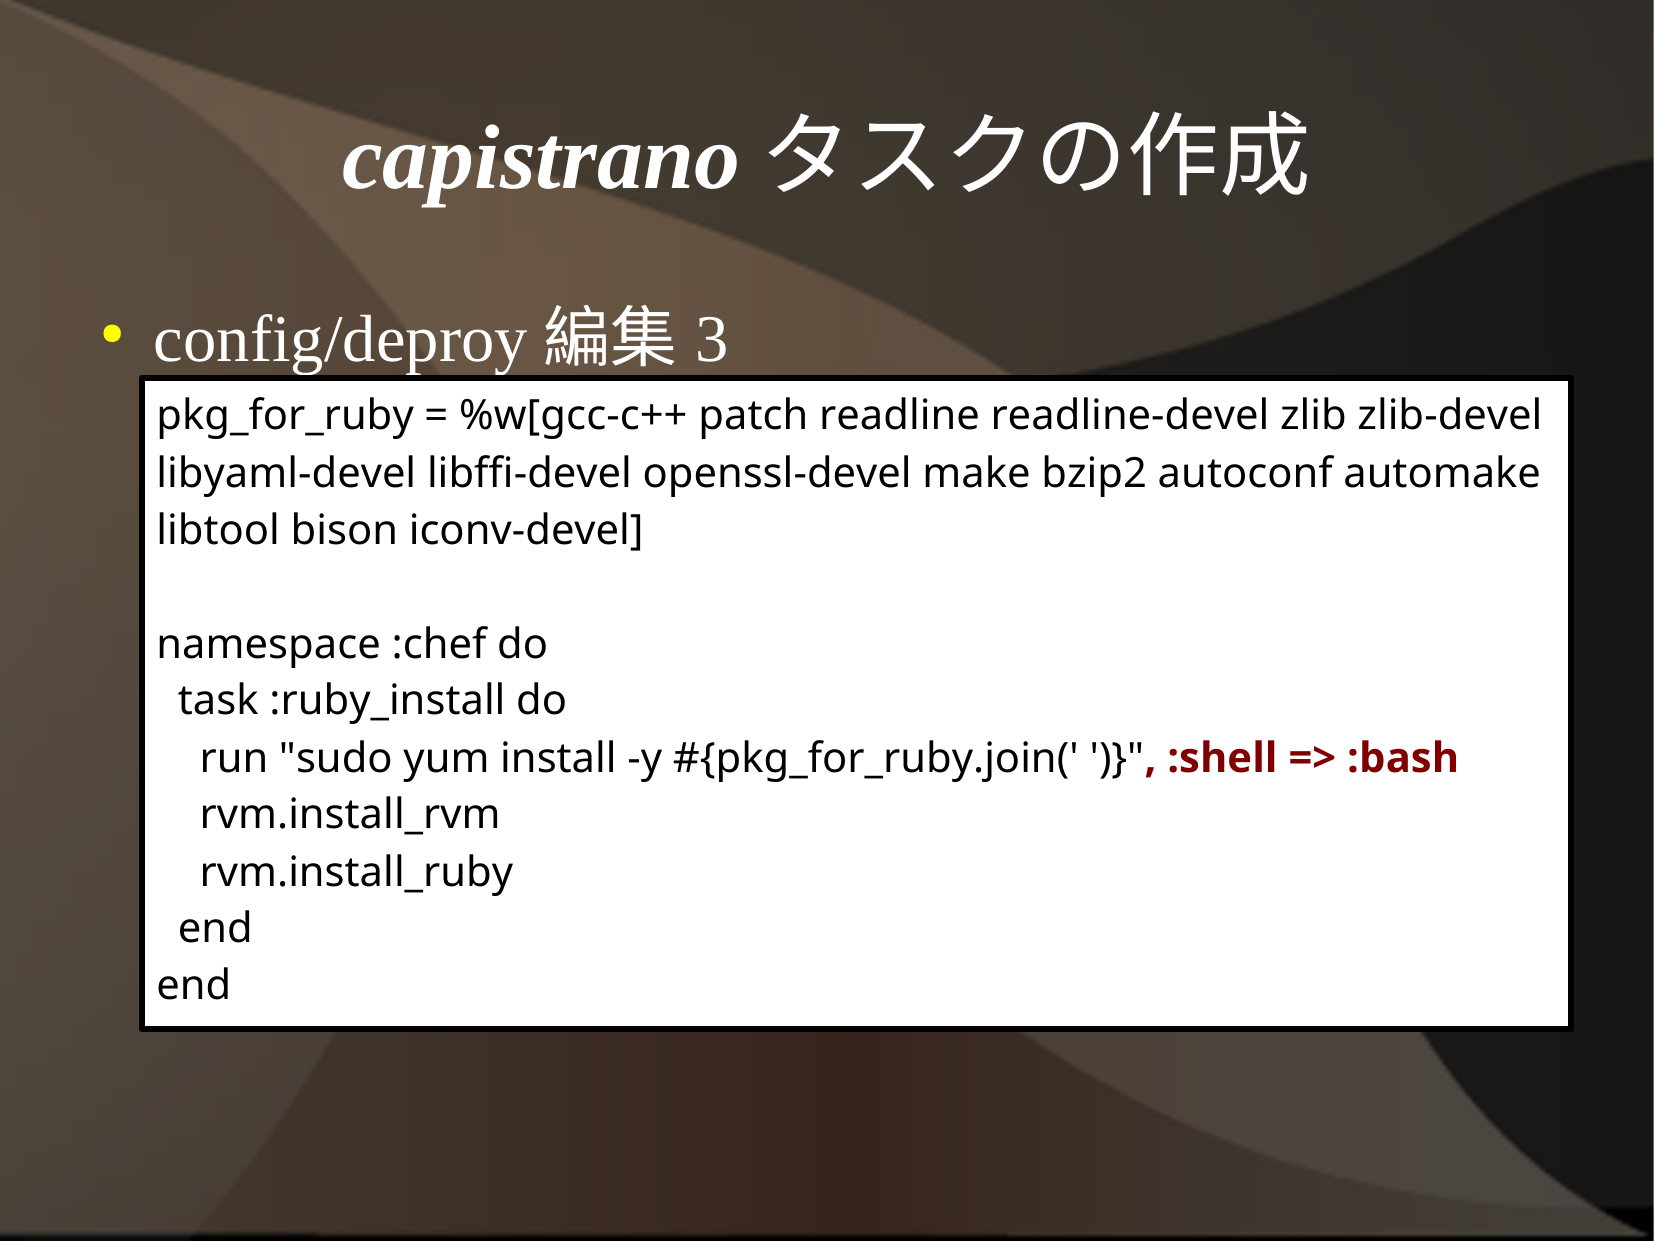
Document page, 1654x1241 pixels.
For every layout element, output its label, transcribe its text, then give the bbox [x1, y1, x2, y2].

picture [0, 0, 1654, 1241]
list config/deproy編集3 [82, 290, 1571, 1109]
title capistranoタスクの作成 [82, 49, 1571, 257]
text_box pkg_for_ruby = %w[gcc-c++ patch readline readline-devel zlib zlib-devel libyaml-devel libffi-devel openssl-devel make bzip2 autoconf automake libtool bison iconv-devel] namespace :chef do task :ruby_install do run "sudo yum install -y #{pkg_for_ruby.join(' ')}", :shell => :bash rvm.install_rvm rvm.install_ruby end end [141, 377, 1571, 1030]
